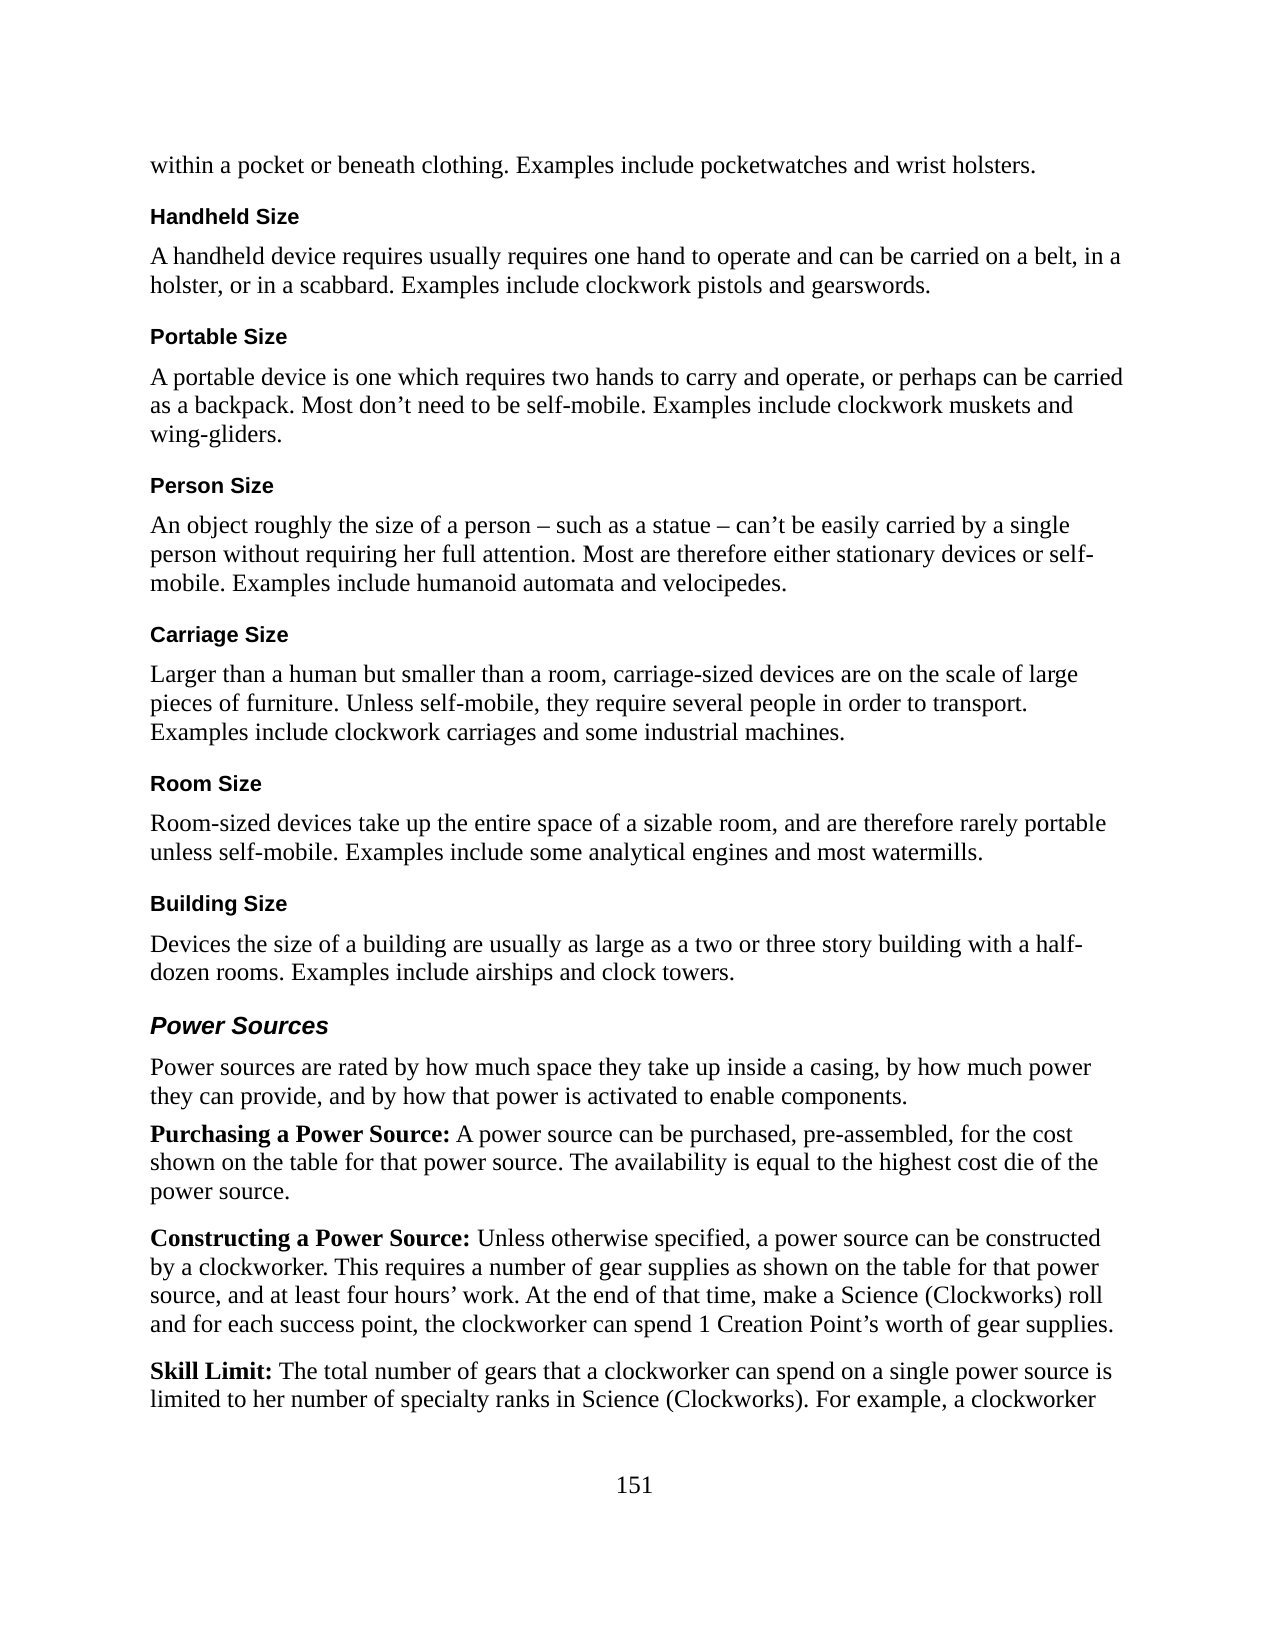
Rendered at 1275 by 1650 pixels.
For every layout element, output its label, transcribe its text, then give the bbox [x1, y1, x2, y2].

text Larger than a human but smaller than a room, carriage-sized devices are on the scale of large pieces of furniture. Unless self-mobile, they require several people in order to transport. Examples include clockwork carriages and some industrial machines. [150, 659, 1125, 746]
text Power sources are rated by how much space they take up inside a casing, by how much power they can provide, and by how that power is activated to enable components. [150, 1052, 1125, 1110]
subtitle Person Size [150, 473, 1125, 498]
text An object roughly the size of a person – such as a statue – can’t be easily carried by a single person without requiring her full attention. Most are therefore either stationary devices or self-mobile. Examples include humanoid automata and velocipedes. [150, 511, 1125, 597]
subtitle Carriage Size [150, 622, 1125, 647]
subtitle Room Size [150, 771, 1125, 796]
subtitle Portable Size [150, 324, 1125, 349]
text Room-sized devices take up the entire space of a sizable room, and are therefore rarely portable unless self-mobile. Examples include some analytical engines and most watermills. [150, 808, 1125, 866]
text Constructing a Power Source: Unless otherwise specified, a power source can be constructed by a clockworker. This requires a number of gear supplies as shown on the table for that power source, and at least four hours’ work. At the end of that time, make a Science (Clockworks) roll and for each success point, the clockworker can spend 1 Creation Point’s worth of gear supplies. [150, 1223, 1125, 1338]
text Skill Limit: The total number of gears that a clockworker can spend on a single power source is limited to her number of specialty ranks in Science (Clockworks). For example, a clockworker [150, 1356, 1125, 1413]
text A portable device is one which requires two hands to carry and operate, or perhaps can be carried as a backpack. Most don’t need to be self-mobile. Examples include clockwork muskets and wing-gliders. [150, 362, 1125, 448]
text Purchasing a Power Source: A power source can be purchased, pre-assembled, for the cost shown on the table for that power source. The availability is equal to the highest cost die of the power source. [150, 1119, 1125, 1205]
subtitle Building Size [150, 891, 1125, 916]
text within a pocket or beneath clothing. Examples include pocketwatches and wrist holsters. [150, 150, 1125, 179]
text A handheld device requires usually requires one hand to operate and can be carried on a belt, in a holster, or in a scabbard. Examples include clockwork pistols and gearswords. [150, 241, 1125, 299]
text Devices the size of a building are usually as large as a two or three story building with a half-dozen rooms. Examples include airships and clock towers. [150, 929, 1125, 986]
subtitle Handheld Size [150, 204, 1125, 229]
subtitle Power Sources [150, 1011, 1125, 1040]
